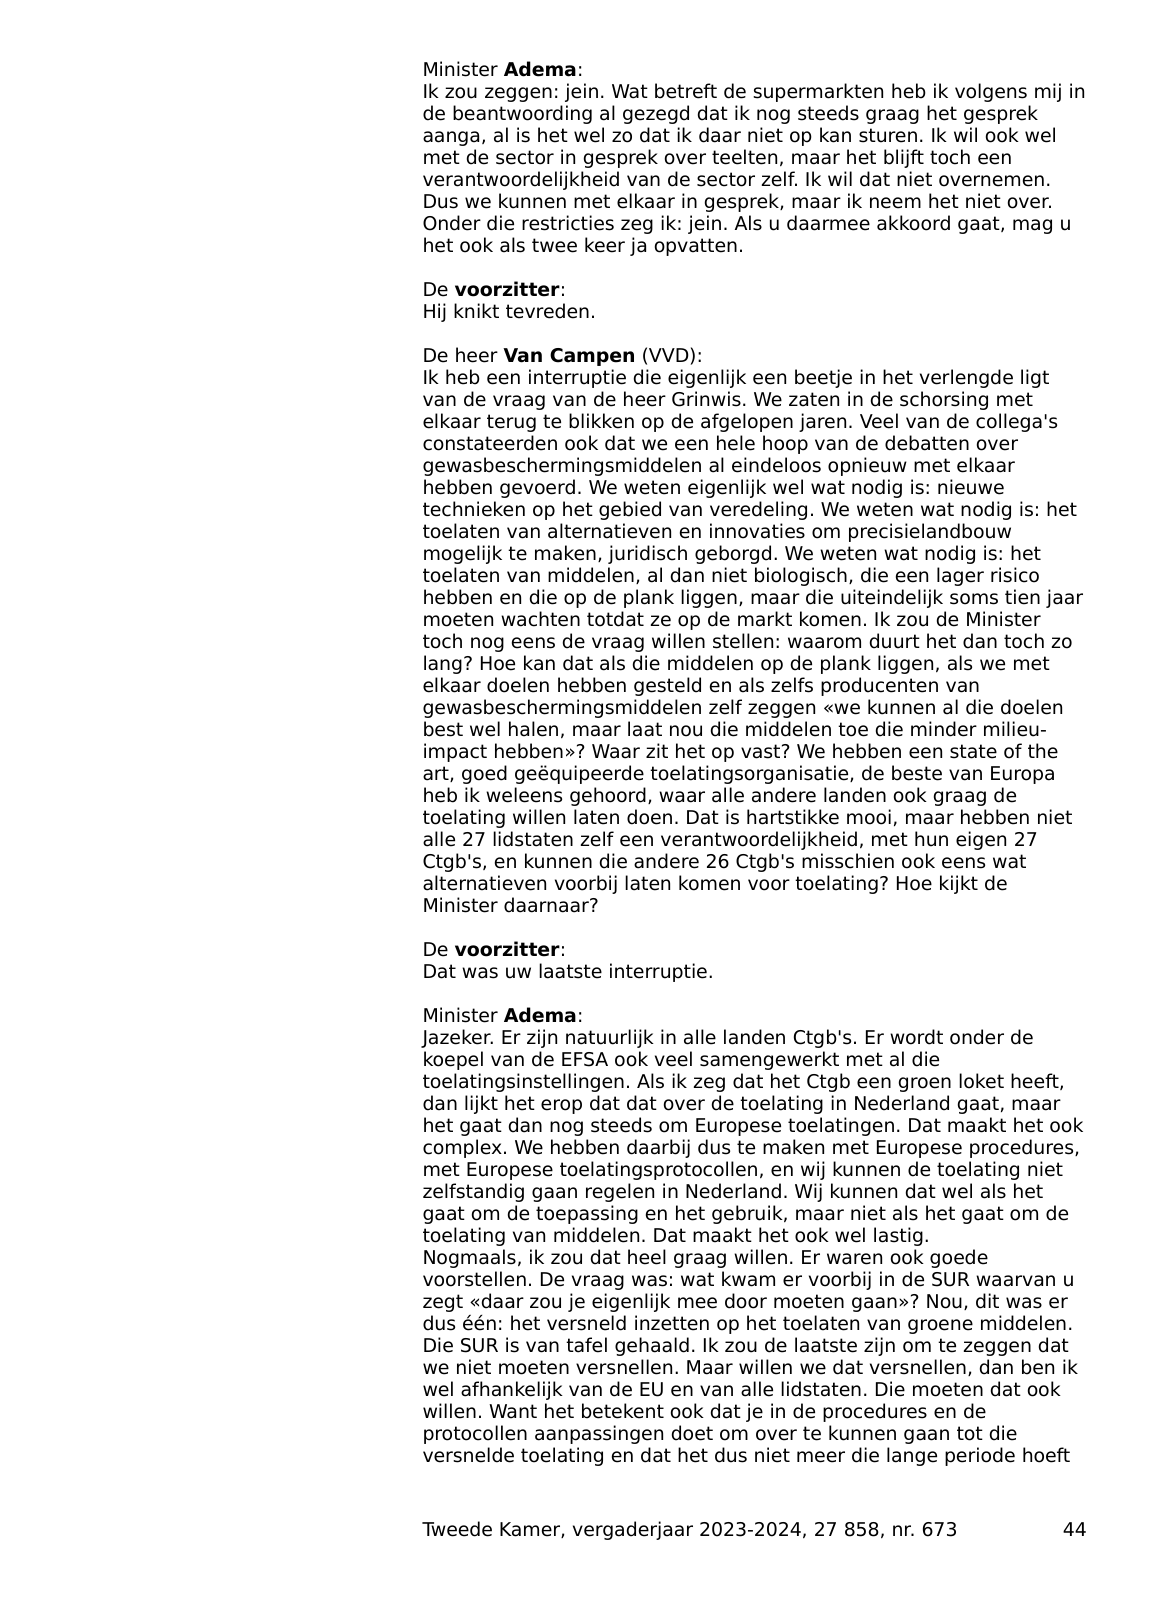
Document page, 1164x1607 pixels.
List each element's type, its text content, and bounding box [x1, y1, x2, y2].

text Ik heb een interruptie die eigenlijk een beetje in het verlengde ligt van de vraag van de heer Grinwis. We zaten in de schorsing met elkaar terug te blikken op de afgelopen jaren. Veel van de collega's constateerden ook dat we een hele hoop van de debatten over gewasbeschermingsmiddelen al eindeloos opnieuw met elkaar hebben gevoerd. We weten eigenlijk wel wat nodig is: nieuwe technieken op het gebied van veredeling. We weten wat nodig is: het toelaten van alternatieven en innovaties om precisielandbouw mogelijk te maken, juridisch geborgd. We weten wat nodig is: het toelaten van middelen, al dan niet biologisch, die een lager risico hebben en die op de plank liggen, maar die uiteindelijk soms tien jaar moeten wachten totdat ze op de markt komen. Ik zou de Minister toch nog eens de vraag willen stellen: waarom duurt het dan toch zo lang? Hoe kan dat als die middelen op de plank liggen, als we met elkaar doelen hebben gesteld en als zelfs producenten van gewasbeschermingsmiddelen zelf zeggen «we kunnen al die doelen best wel halen, maar laat nou die middelen toe die minder milieu-impact hebben»? Waar zit het op vast? We hebben een state of the art, goed geëquipeerde toelatingsorganisatie, de beste van Europa heb ik weleens gehoord, waar alle andere landen ook graag de toelating willen laten doen. Dat is hartstikke mooi, maar hebben niet alle 27 lidstaten zelf een verantwoordelijkheid, met hun eigen 27 Ctgb's, en kunnen die andere 26 Ctgb's misschien ook eens wat alternatieven voorbij laten komen voor toelating? Hoe kijkt de Minister daarnaar? [422, 367, 1087, 917]
text Hij knikt tevreden. [422, 301, 1087, 323]
text De voorzitter: [422, 939, 1087, 961]
text De heer Van Campen (VVD): [422, 345, 1087, 367]
text Nogmaals, ik zou dat heel graag willen. Er waren ook goede voorstellen. De vraag was: wat kwam er voorbij in de SUR waarvan u zegt «daar zou je eigenlijk mee door moeten gaan»? Nou, dit was er dus één: het versneld inzetten op het toelaten van groene middelen. Die SUR is van tafel gehaald. Ik zou de laatste zijn om te zeggen dat we niet moeten versnellen. Maar willen we dat versnellen, dan ben ik wel afhankelijk van de EU en van alle lidstaten. Die moeten dat ook willen. Want het betekent ook dat je in de procedures en de protocollen aanpassingen doet om over te kunnen gaan tot die versnelde toelating en dat het dus niet meer die lange periode hoeft [422, 1247, 1087, 1467]
text Ik zou zeggen: jein. Wat betreft de supermarkten heb ik volgens mij in de beantwoording al gezegd dat ik nog steeds graag het gesprek aanga, al is het wel zo dat ik daar niet op kan sturen. Ik wil ook wel met de sector in gesprek over teelten, maar het blijft toch een verantwoordelijkheid van de sector zelf. Ik wil dat niet overnemen. Dus we kunnen met elkaar in gesprek, maar ik neem het niet over. Onder die restricties zeg ik: jein. Als u daarmee akkoord gaat, mag u het ook als twee keer ja opvatten. [422, 81, 1087, 257]
text De voorzitter: [422, 279, 1087, 301]
text Minister Adema: [422, 1005, 1087, 1027]
text Minister Adema: [422, 59, 1087, 81]
text Jazeker. Er zijn natuurlijk in alle landen Ctgb's. Er wordt onder de koepel van de EFSA ook veel samengewerkt met al die toelatingsinstellingen. Als ik zeg dat het Ctgb een groen loket heeft, dan lijkt het erop dat dat over de toelating in Nederland gaat, maar het gaat dan nog steeds om Europese toelatingen. Dat maakt het ook complex. We hebben daarbij dus te maken met Europese procedures, met Europese toelatingsprotocollen, en wij kunnen de toelating niet zelfstandig gaan regelen in Nederland. Wij kunnen dat wel als het gaat om de toepassing en het gebruik, maar niet als het gaat om de toelating van middelen. Dat maakt het ook wel lastig. [422, 1027, 1087, 1247]
text Dat was uw laatste interruptie. [422, 961, 1087, 983]
